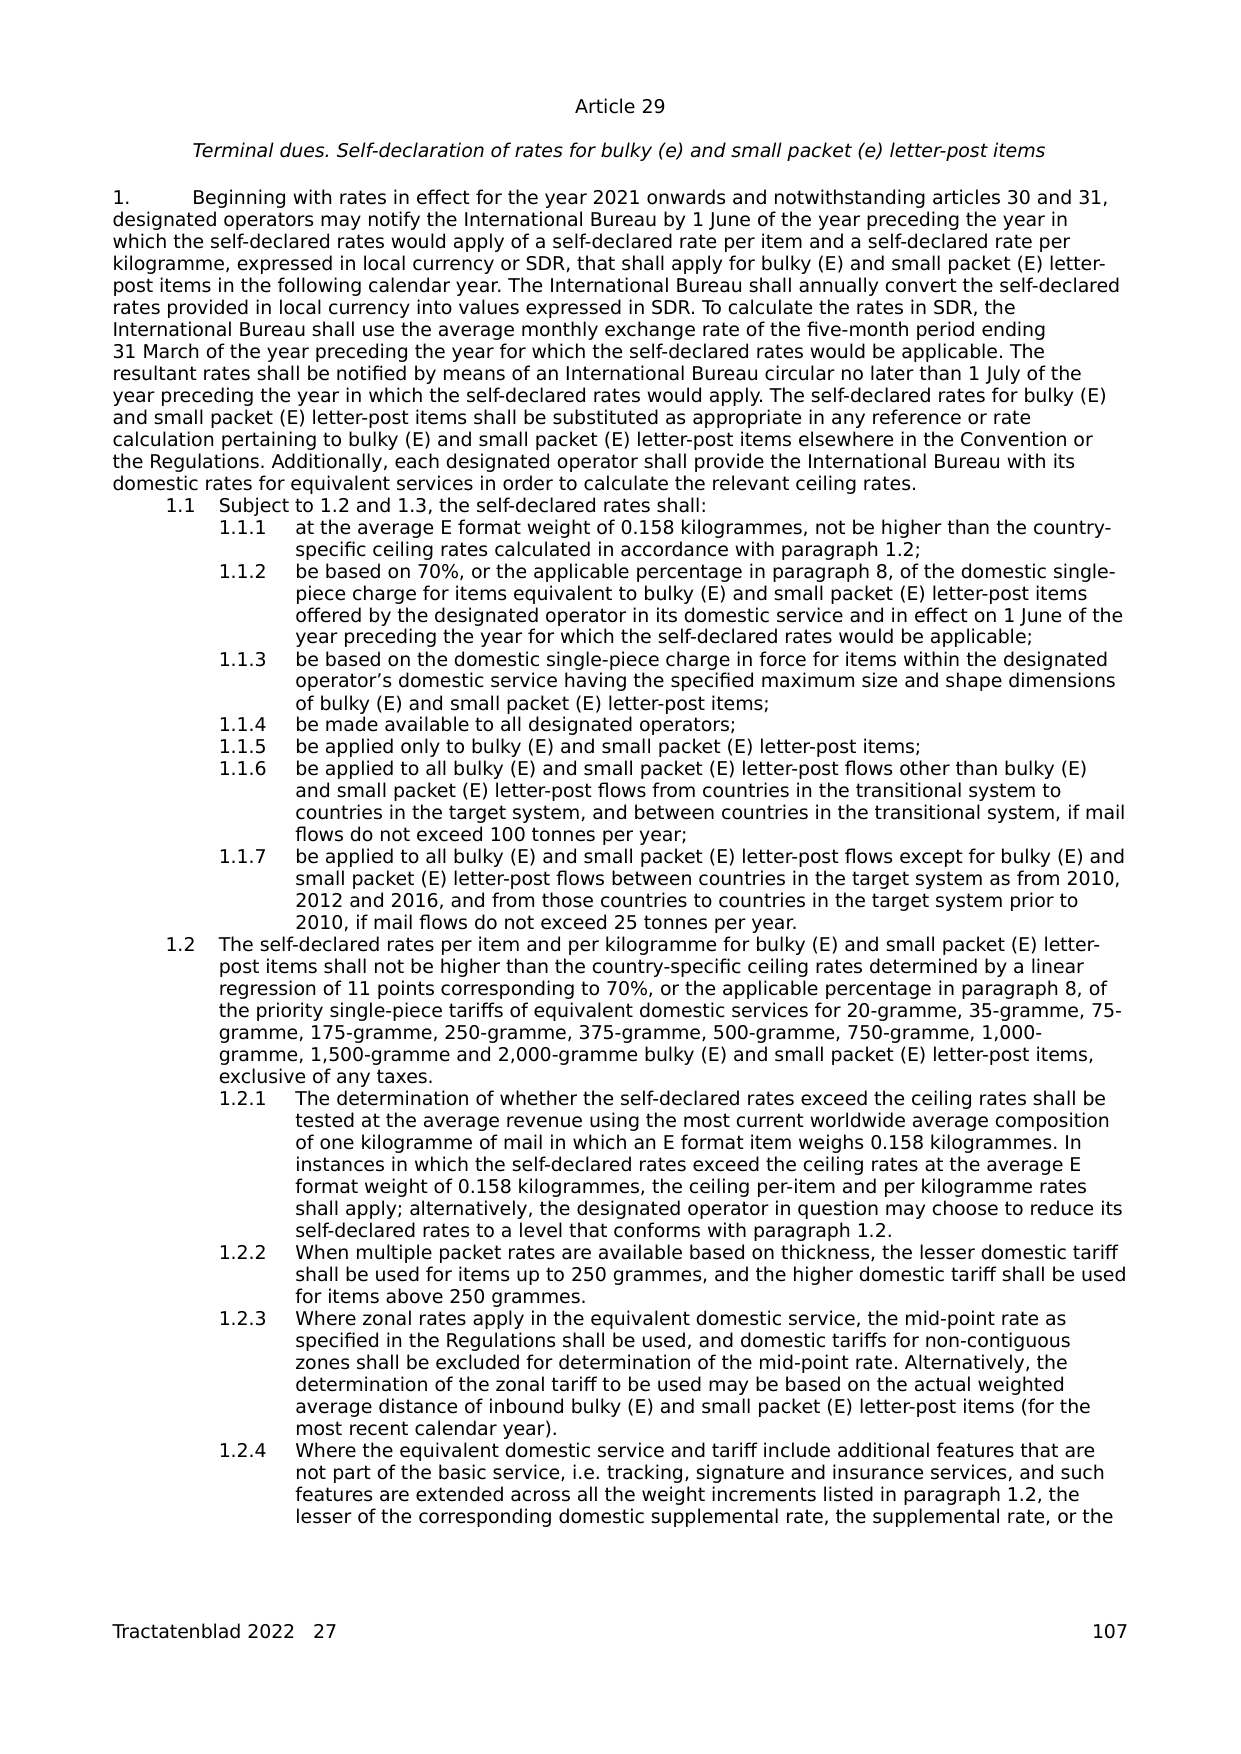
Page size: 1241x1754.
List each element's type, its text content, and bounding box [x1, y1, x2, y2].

text 1.1.4 be made available to all designated operators; [218, 714, 1128, 736]
text 1.2 The self-declared rates per item and per kilogramme for bulky (E) and small packet (E) letter-post items shall not be higher than the country-specific ceiling rates determined by a linear regression of 11 points corresponding to 70%, or the applicable percentage in paragraph 8, of the priority single-piece tariffs of equivalent domestic services for 20-gramme, 35-gramme, 75-gramme, 175-gramme, 250-gramme, 375-gramme, 500-gramme, 750-gramme, 1,000-gramme, 1,500-gramme and 2,000-gramme bulky (E) and small packet (E) letter-post items, exclusive of any taxes. [165, 934, 1128, 1088]
text 1. Beginning with rates in effect for the year 2021 onwards and notwithstanding articles 30 and 31, designated operators may notify the International Bureau by 1 June of the year preceding the year in which the self-declared rates would apply of a self-declared rate per item and a self-declared rate per kilogramme, expressed in local currency or SDR, that shall apply for bulky (E) and small packet (E) letter-post items in the following calendar year. The International Bureau shall annually convert the self-declared rates provided in local currency into values expressed in SDR. To calculate the rates in SDR, the International Bureau shall use the average monthly exchange rate of the five-month period ending 31 March of the year preceding the year for which the self-declared rates would be applicable. The resultant rates shall be notified by means of an International Bureau circular no later than 1 July of the year preceding the year in which the self-declared rates would apply. The self-declared rates for bulky (E) and small packet (E) letter-post items shall be substituted as appropriate in any reference or rate calculation pertaining to bulky (E) and small packet (E) letter-post items elsewhere in the Convention or the Regulations. Additionally, each designated operator shall provide the International Bureau with its domestic rates for equivalent services in order to calculate the relevant ceiling rates. [112, 187, 1128, 494]
text 1.1.5 be applied only to bulky (E) and small packet (E) letter-post items; [218, 736, 1128, 758]
subtitle Article 29 Terminal dues. Self-declaration of rates for bulky (e) and small packet (e) letter-post items [112, 96, 1128, 162]
text 1.2.2 When multiple packet rates are available based on thickness, the lesser domestic tariff shall be used for items up to 250 grammes, and the higher domestic tariff shall be used for items above 250 grammes. [218, 1242, 1128, 1308]
text 1.2.3 Where zonal rates apply in the equivalent domestic service, the mid-point rate as specified in the Regulations shall be used, and domestic tariffs for non-contiguous zones shall be excluded for determination of the mid-point rate. Alternatively, the determination of the zonal tariff to be used may be based on the actual weighted average distance of inbound bulky (E) and small packet (E) letter-post items (for the most recent calendar year). [218, 1308, 1128, 1440]
text 1.1 Subject to 1.2 and 1.3, the self-declared rates shall: [165, 494, 1128, 517]
text 1.2.1 The determination of whether the self-declared rates exceed the ceiling rates shall be tested at the average revenue using the most current worldwide average composition of one kilogramme of mail in which an E format item weighs 0.158 kilogrammes. In instances in which the self-declared rates exceed the ceiling rates at the average E format weight of 0.158 kilogrammes, the ceiling per-item and per kilogramme rates shall apply; alternatively, the designated operator in question may choose to reduce its self-declared rates to a level that conforms with paragraph 1.2. [218, 1088, 1128, 1242]
text 1.1.2 be based on 70%, or the applicable percentage in paragraph 8, of the domestic single-piece charge for items equivalent to bulky (E) and small packet (E) letter-post items offered by the designated operator in its domestic service and in effect on 1 June of the year preceding the year for which the self-declared rates would be applicable; [218, 561, 1128, 648]
text 1.1.6 be applied to all bulky (E) and small packet (E) letter-post flows other than bulky (E) and small packet (E) letter-post flows from countries in the transitional system to countries in the target system, and between countries in the transitional system, if mail flows do not exceed 100 tonnes per year; [218, 758, 1128, 846]
text 1.1.3 be based on the domestic single-piece charge in force for items within the designated operator’s domestic service having the specified maximum size and shape dimensions of bulky (E) and small packet (E) letter-post items; [218, 648, 1128, 714]
text 1.2.4 Where the equivalent domestic service and tariff include additional features that are not part of the basic service, i.e. tracking, signature and insurance services, and such features are extended across all the weight increments listed in paragraph 1.2, the lesser of the corresponding domestic supplemental rate, the supplemental rate, or the [218, 1440, 1128, 1528]
text 1.1.7 be applied to all bulky (E) and small packet (E) letter-post flows except for bulky (E) and small packet (E) letter-post flows between countries in the target system as from 2010, 2012 and 2016, and from those countries to countries in the target system prior to 2010, if mail flows do not exceed 25 tonnes per year. [218, 846, 1128, 934]
text 1.1.1 at the average E format weight of 0.158 kilogrammes, not be higher than the country-specific ceiling rates calculated in accordance with paragraph 1.2; [218, 517, 1128, 561]
